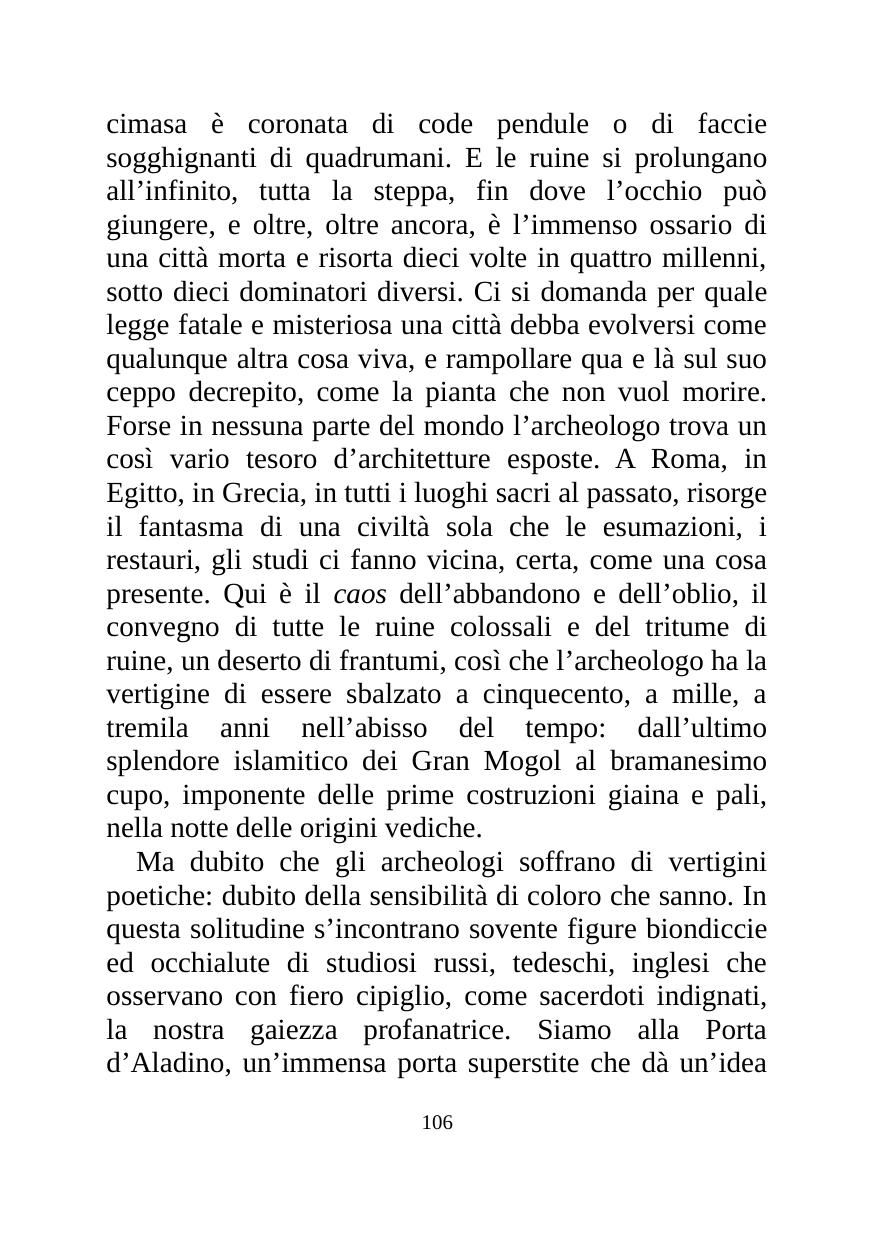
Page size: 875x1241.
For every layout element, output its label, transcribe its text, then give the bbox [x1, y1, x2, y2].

text cimasa è coronata di code pendule o di faccie sogghignanti di quadrumani. E le ruine si prolungano all’infinito, tutta la steppa, fin dove l’occhio può giungere, e oltre, oltre ancora, è l’immenso ossario di una città morta e risorta dieci volte in quattro millenni, sotto dieci dominatori diversi. Ci si domanda per quale legge fatale e misteriosa una città debba evolversi come qualunque altra cosa viva, e rampollare qua e là sul suo ceppo decrepito, come la pianta che non vuol morire. Forse in nessuna parte del mondo l’archeologo trova un così vario tesoro d’architetture esposte. A Roma, in Egitto, in Grecia, in tutti i luoghi sacri al passato, risorge il fantasma di una civiltà sola che le esumazioni, i restauri, gli studi ci fanno vicina, certa, come una cosa presente. Qui è il caos dell’abbandono e dell’oblio, il convegno di tutte le ruine colossali e del tritume di ruine, un deserto di frantumi, così che l’archeologo ha la vertigine di essere sbalzato a cinquecento, a mille, a tremila anni nell’abisso del tempo: dall’ultimo splendore islamitico dei Gran Mogol al bramanesimo cupo, imponente delle prime costruzioni giaina e pali, nella notte delle origini vediche. [106, 106, 768, 844]
text Ma dubito che gli archeologi soffrano di vertigini poetiche: dubito della sensibilità di coloro che sanno. In questa solitudine s’incontrano sovente figure biondiccie ed occhialute di studiosi russi, tedeschi, inglesi che osservano con fiero cipiglio, come sacerdoti indignati, la nostra gaiezza profanatrice. Siamo alla Porta d’Aladino, un’immensa porta superstite che dà un’idea [106, 844, 768, 1079]
